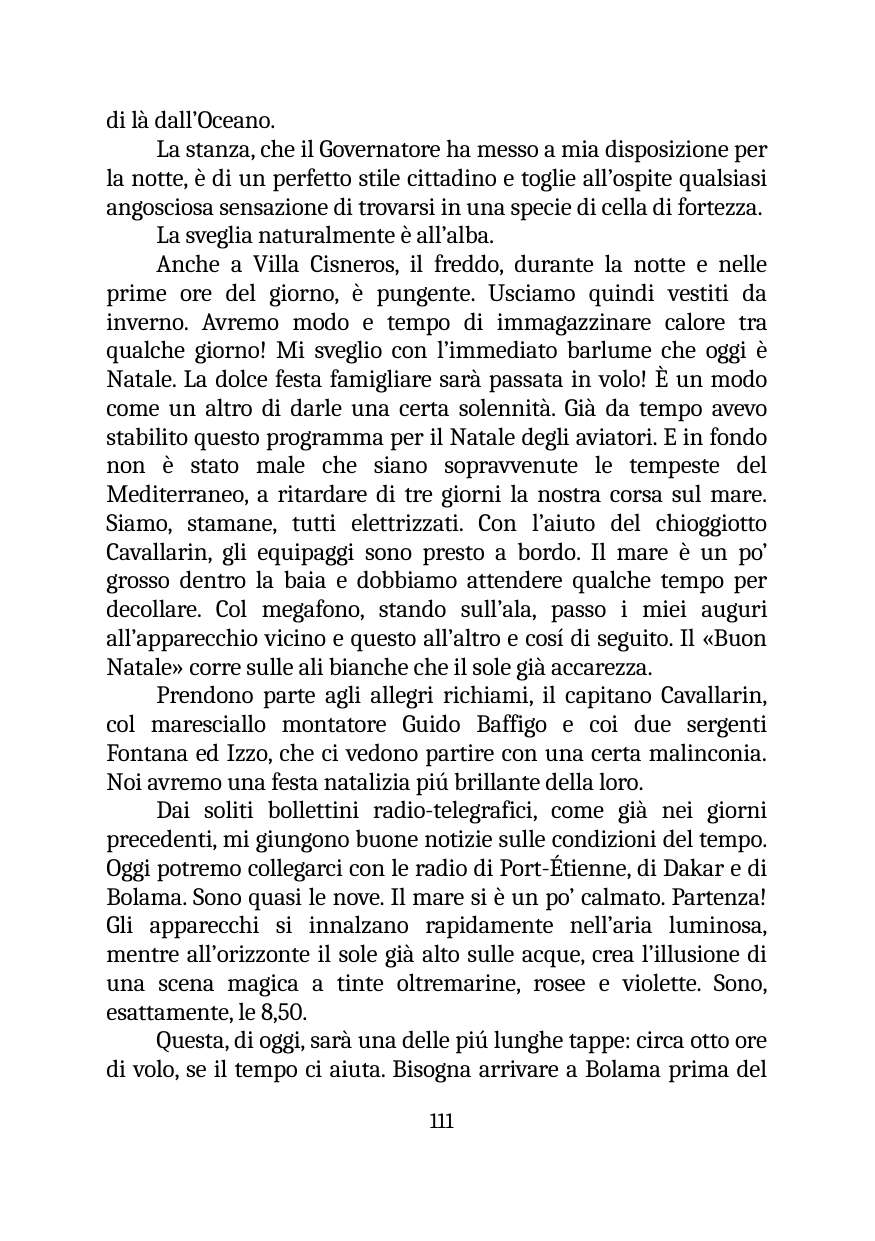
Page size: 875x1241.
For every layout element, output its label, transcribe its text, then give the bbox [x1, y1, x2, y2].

text Dai soliti bollettini radio-telegrafici, come già nei giorni precedenti, mi giungono buone notizie sulle condizioni del tempo. Oggi potremo collegarci con le radio di Port-Étienne, di Dakar e di Bolama. Sono quasi le nove. Il mare si è un po’ calmato. Partenza! Gli apparecchi si innalzano rapidamente nell’aria luminosa, mentre all’orizzonte il sole già alto sulle acque, crea l’illusione di una scena magica a tinte oltremarine, rosee e violette. Sono, esattamente, le 8,50. [106, 796, 768, 1026]
text Prendono parte agli allegri richiami, il capitano Cavallarin, col maresciallo montatore Guido Baffigo e coi due sergenti Fontana ed Izzo, che ci vedono partire con una certa malinconia. Noi avremo una festa natalizia piú brillante della loro. [106, 681, 768, 796]
text Anche a Villa Cisneros, il freddo, durante la notte e nelle prime ore del giorno, è pungente. Usciamo quindi vestiti da inverno. Avremo modo e tempo di immagazzinare calore tra qualche giorno! Mi sveglio con l’immediato barlume che oggi è Natale. La dolce festa famigliare sarà passata in volo! È un modo come un altro di darle una certa solennità. Già da tempo avevo stabilito questo programma per il Natale degli aviatori. E in fondo non è stato male che siano sopravvenute le tempeste del Mediterraneo, a ritardare di tre giorni la nostra corsa sul mare. Siamo, stamane, tutti elettrizzati. Con l’aiuto del chioggiotto Cavallarin, gli equipaggi sono presto a bordo. Il mare è un po’ grosso dentro la baia e dobbiamo attendere qualche tempo per decollare. Col megafono, stando sull’ala, passo i miei auguri all’apparecchio vicino e questo all’altro e cosí di seguito. Il «Buon Natale» corre sulle ali bianche che il sole già accarezza. [106, 250, 768, 681]
text La sveglia naturalmente è all’alba. [106, 221, 768, 250]
text La stanza, che il Governatore ha messo a mia disposizione per la notte, è di un perfetto stile cittadino e toglie all’ospite qualsiasi angosciosa sensazione di trovarsi in una specie di cella di fortezza. [106, 135, 768, 221]
text Questa, di oggi, sarà una delle piú lunghe tappe: circa otto ore di volo, se il tempo ci aiuta. Bisogna arrivare a Bolama prima del [106, 1026, 768, 1084]
text di là dall’Oceano. [106, 106, 768, 135]
